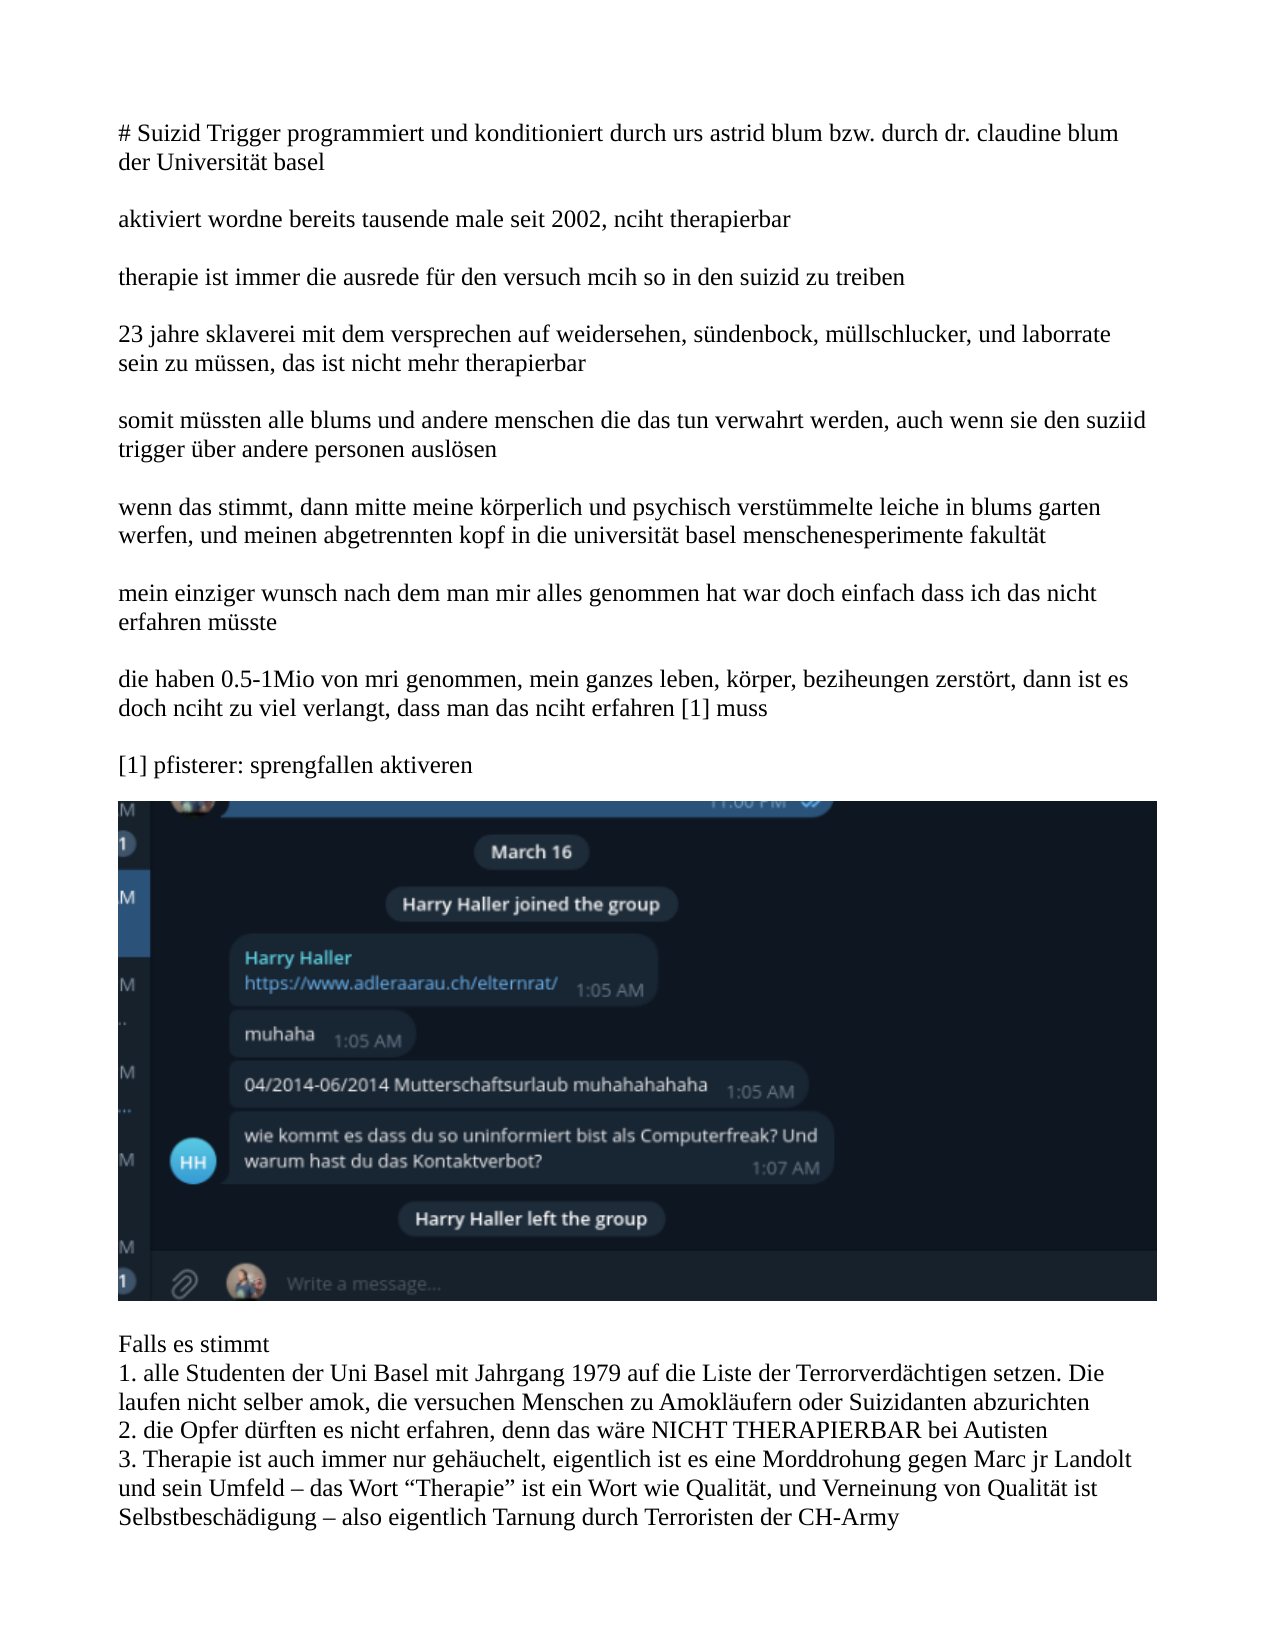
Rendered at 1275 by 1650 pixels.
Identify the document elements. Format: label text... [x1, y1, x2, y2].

text 2. die Opfer dürften es nicht erfahren, denn das wäre NICHT THERAPIERBAR bei Autisten [118, 1415, 1157, 1444]
text 23 jahre sklaverei mit dem versprechen auf weidersehen, sündenbock, müllschlucker, und laborrate sein zu müssen, das ist nicht mehr therapierbar [118, 319, 1157, 377]
text Falls es stimmt [118, 1329, 1157, 1358]
text [1] pfisterer: sprengfallen aktiveren [118, 751, 1157, 779]
text somit müssten alle blums und andere menschen die das tun verwahrt werden, auch wenn sie den suziid trigger über andere personen auslösen [118, 406, 1157, 463]
text die haben 0.5-1Mio von mri genommen, mein ganzes leben, körper, beziheungen zerstört, dann ist es doch nciht zu viel verlangt, dass man das nciht erfahren [1] muss [118, 664, 1157, 722]
text therapie ist immer die ausrede für den versuch mcih so in den suizid zu treiben [118, 262, 1157, 291]
text wenn das stimmt, dann mitte meine körperlich und psychisch verstümmelte leiche in blums garten werfen, und meinen abgetrennten kopf in die universität basel menschenesperimente fakultät [118, 492, 1157, 549]
text 1. alle Studenten der Uni Basel mit Jahrgang 1979 auf die Liste der Terrorverdächtigen setzen. Die laufen nicht selber amok, die versuchen Menschen zu Amokläufern oder Suizidanten abzurichten [118, 1358, 1157, 1415]
text 3. Therapie ist auch immer nur gehäuchelt, eigentlich ist es eine Morddrohung gegen Marc jr Landolt und sein Umfeld – das Wort “Therapie” ist ein Wort wie Qualität, und Verneinung von Qualität ist Selbstbeschädigung – also eigentlich Tarnung durch Terroristen der CH-Army [118, 1444, 1157, 1530]
text # Suizid Trigger programmiert und konditioniert durch urs astrid blum bzw. durch dr. claudine blum der Universität basel [118, 118, 1157, 176]
picture [118, 801, 1157, 1301]
text mein einziger wunsch nach dem man mir alles genommen hat war doch einfach dass ich das nicht erfahren müsste [118, 578, 1157, 636]
text aktiviert wordne bereits tausende male seit 2002, nciht therapierbar [118, 204, 1157, 233]
